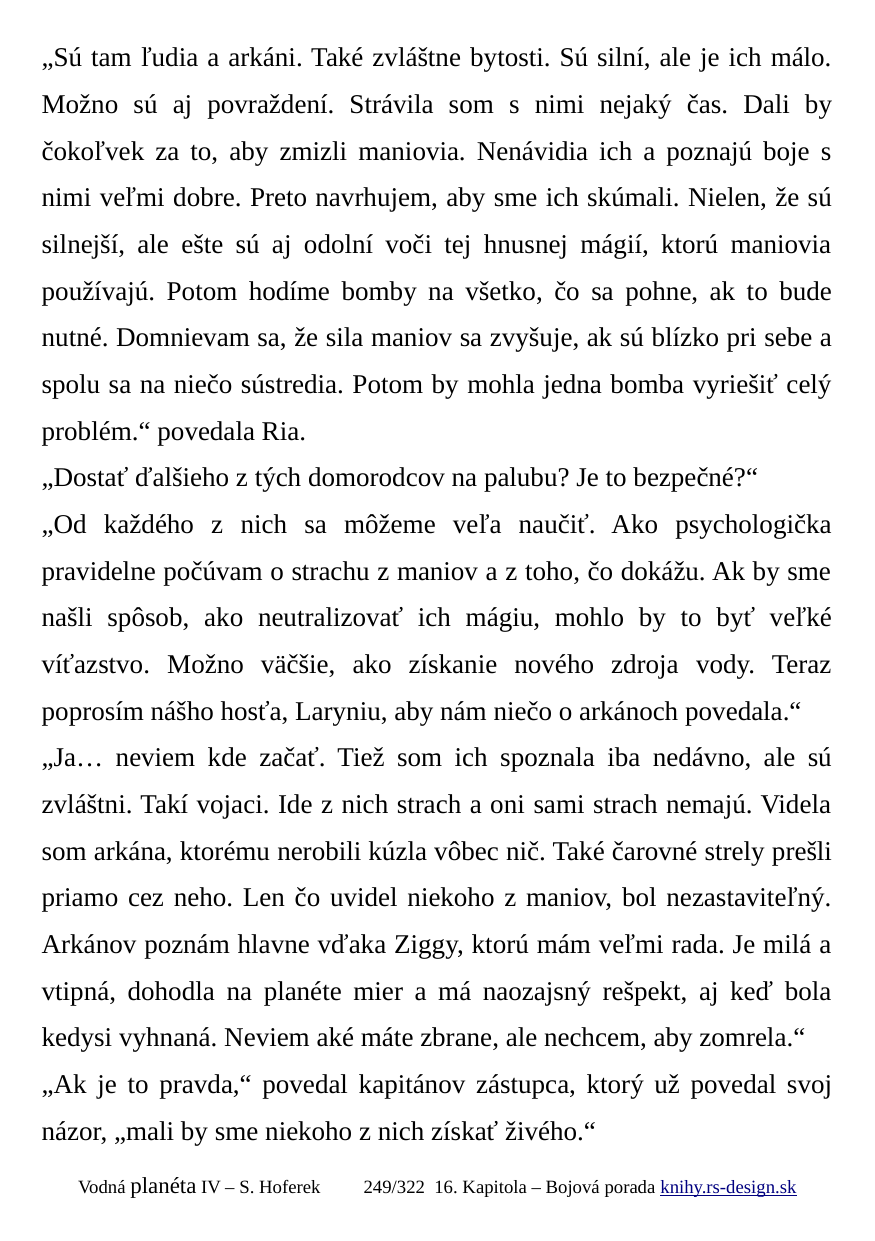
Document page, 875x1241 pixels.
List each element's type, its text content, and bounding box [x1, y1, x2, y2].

text „Sú tam ľudia a arkáni. Také zvláštne bytosti. Sú silní, ale je ich málo. Možno sú aj povraždení. Strávila som s nimi nejaký čas. Dali by čokoľvek za to, aby zmizli maniovia. Nenávidia ich a poznajú boje s nimi veľmi dobre. Preto navrhujem, aby sme ich skúmali. Nielen, že sú silnejší, ale ešte sú aj odolní voči tej hnusnej mágií, ktorú maniovia používajú. Potom hodíme bomby na všetko, čo sa pohne, ak to bude nutné. Domnievam sa, že sila maniov sa zvyšuje, ak sú blízko pri sebe a spolu sa na niečo sústredia. Potom by mohla jedna bomba vyriešiť celý problém.“ povedala Ria. [41, 41, 833, 446]
text „Dostať ďalšieho z tých domorodcov na palubu? Je to bezpečné?“ [41, 461, 833, 492]
text „Ja… neviem kde začať. Tiež som ich spoznala iba nedávno, ale sú zvláštni. Takí vojaci. Ide z nich strach a oni sami strach nemajú. Videla som arkána, ktorému nerobili kúzla vôbec nič. Také čarovné strely prešli priamo cez neho. Len čo uvidel niekoho z maniov, bol nezastaviteľný. Arkánov poznám hlavne vďaka Ziggy, ktorú mám veľmi rada. Je milá a vtipná, dohodla na planéte mier a má naozajsný rešpekt, aj keď bola kedysi vyhnaná. Neviem aké máte zbrane, ale nechcem, aby zomrela.“ [41, 741, 833, 1052]
text „Ak je to pravda,“ povedal kapitánov zástupca, ktorý už povedal svoj názor, „mali by sme niekoho z nich získať živého.“ [41, 1068, 833, 1146]
text „Od každého z nich sa môžeme veľa naučiť. Ako psychologička pravidelne počúvam o strachu z maniov a z toho, čo dokážu. Ak by sme našli spôsob, ako neutralizovať ich mágiu, mohlo by to byť veľké víťazstvo. Možno väčšie, ako získanie nového zdroja vody. Teraz poprosím nášho hosťa, Laryniu, aby nám niečo o arkánoch povedala.“ [41, 508, 833, 726]
